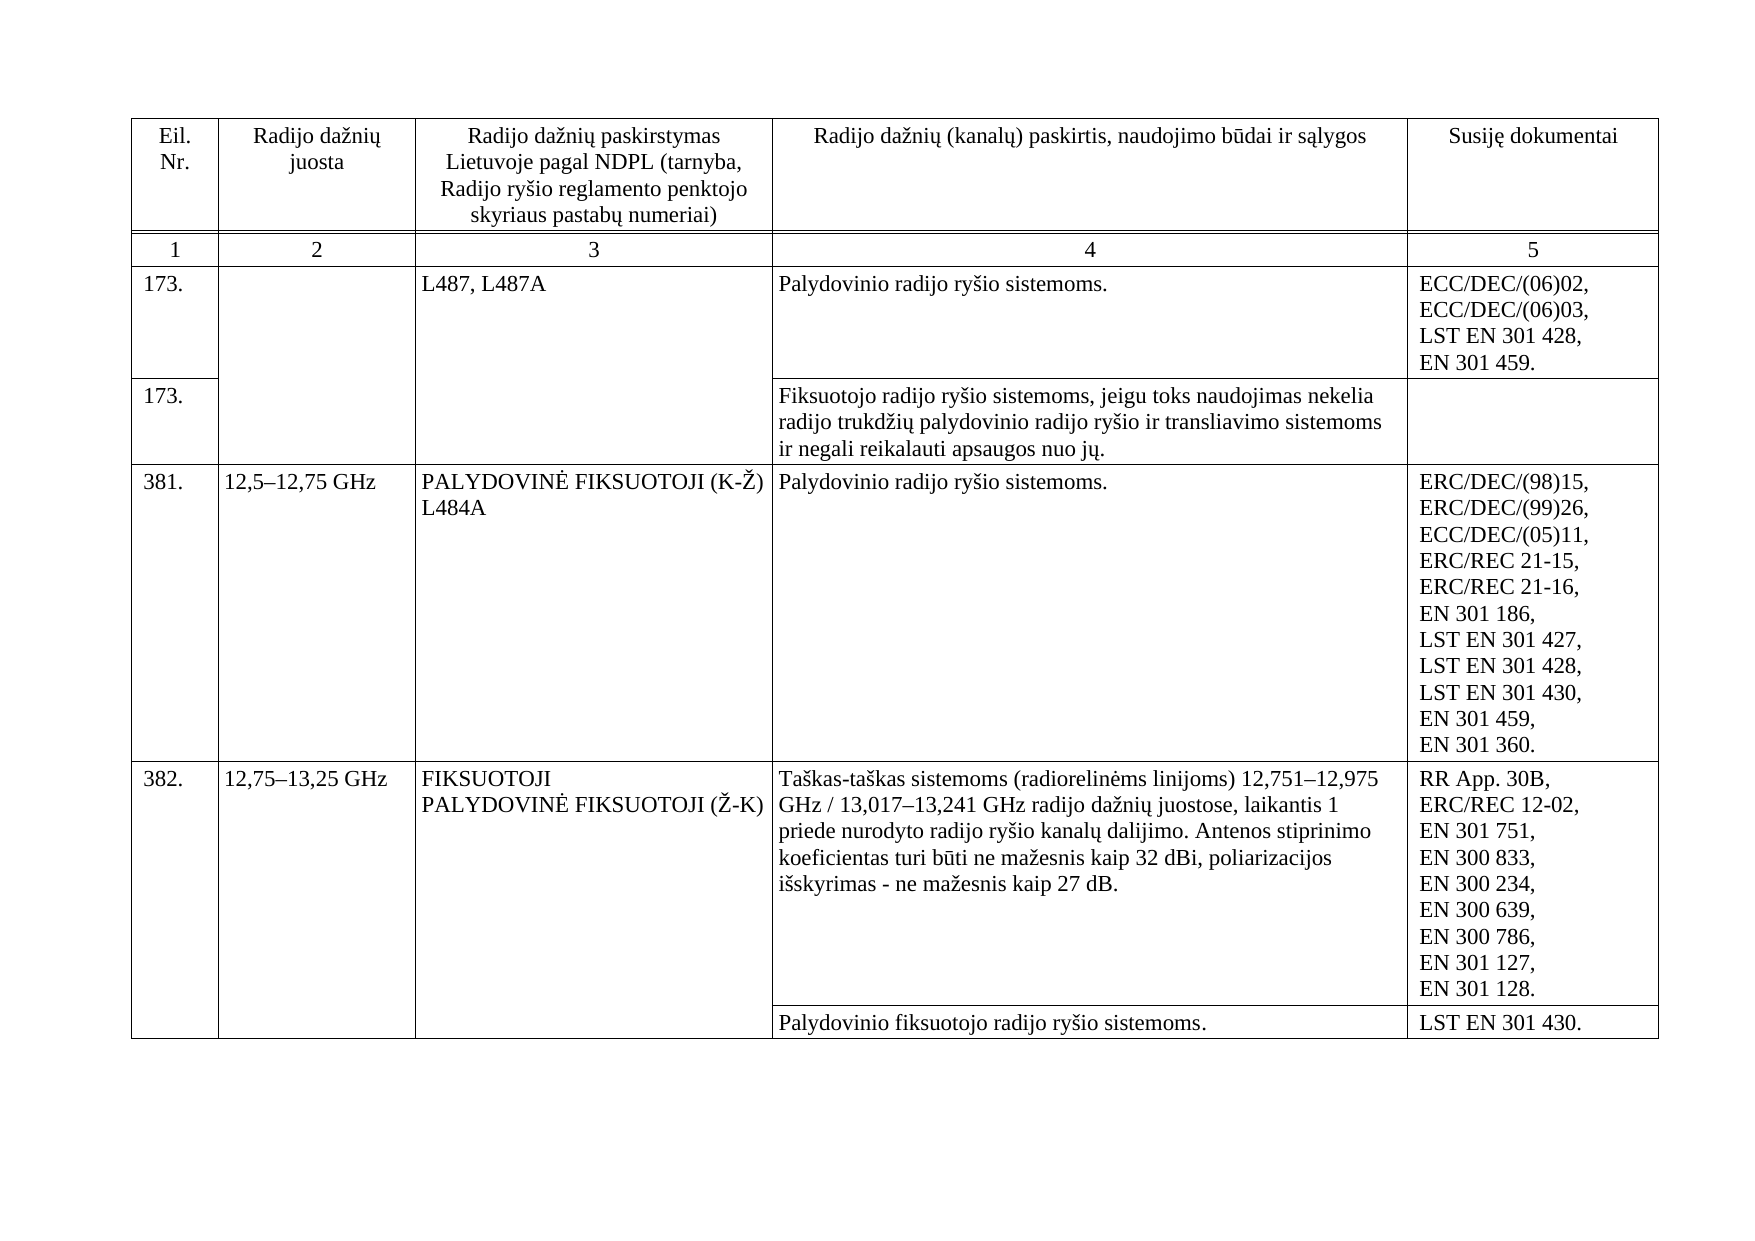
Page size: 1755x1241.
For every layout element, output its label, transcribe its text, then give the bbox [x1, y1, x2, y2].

table_cell 173. [132, 267, 218, 378]
table_cell 1 [132, 234, 218, 266]
table_cell 382. [132, 762, 218, 1038]
table_cell 2 [219, 234, 415, 266]
table_cell 12,5–12,75 GHz [219, 465, 415, 761]
table_cell ECC/DEC/(06)02, ECC/DEC/(06)03, LST EN 301 428, EN 301 459. [1408, 267, 1658, 378]
table_cell PALYDOVINĖ FIKSUOTOJI (K-Ž) L484A [416, 465, 772, 761]
table_cell L487, L487A [416, 267, 772, 464]
table_header Radijo dažnių (kanalų) paskirtis, naudojimo būdai ir sąlygos [773, 119, 1407, 230]
table_cell RR App. 30B, ERC/REC 12-02, EN 301 751, EN 300 833, EN 300 234, EN 300 639, EN 300 786, EN 301 127, EN 301 128. [1408, 762, 1658, 1005]
table_header Susiję dokumentai [1408, 119, 1658, 230]
table_cell 4 [773, 234, 1407, 266]
table_cell Palydovinio fiksuotojo radijo ryšio sistemoms. [773, 1006, 1407, 1038]
table_header Radijo dažnių paskirstymas Lietuvoje pagal NDPL (tarnyba, Radijo ryšio reglamento penktojo skyriaus pastabų numeriai) [416, 119, 772, 230]
table_cell ERC/DEC/(98)15, ERC/DEC/(99)26, ECC/DEC/(05)11, ERC/REC 21-15, ERC/REC 21-16, EN 301 186, LST EN 301 427, LST EN 301 428, LST EN 301 430, EN 301 459, EN 301 360. [1408, 465, 1658, 761]
table_cell [219, 267, 415, 464]
table_header Radijo dažnių juosta [219, 119, 415, 230]
table_cell Fiksuotojo radijo ryšio sistemoms, jeigu toks naudojimas nekelia radijo trukdžių palydovinio radijo ryšio ir transliavimo sistemoms ir negali reikalauti apsaugos nuo jų. [773, 379, 1407, 464]
table_cell Taškas-taškas sistemoms (radiorelinėms linijoms) 12,751–12,975 GHz / 13,017–13,241 GHz radijo dažnių juostose, laikantis 1 priede nurodyto radijo ryšio kanalų dalijimo. Antenos stiprinimo koeficientas turi būti ne mažesnis kaip 32 dBi, poliarizacijos išskyrimas - ne mažesnis kaip 27 dB. [773, 762, 1407, 1005]
table_cell 381. [132, 465, 218, 761]
table_cell 5 [1408, 234, 1658, 266]
table_cell Palydovinio radijo ryšio sistemoms. [773, 267, 1407, 378]
table_cell Palydovinio radijo ryšio sistemoms. [773, 465, 1407, 761]
table_cell [1408, 379, 1658, 464]
table_header Eil. Nr. [132, 119, 218, 230]
table_cell 173. [132, 379, 218, 464]
table_cell FIKSUOTOJI PALYDOVINĖ FIKSUOTOJI (Ž-K) [416, 762, 772, 1038]
table_cell 3 [416, 234, 772, 266]
table_cell 12,75–13,25 GHz [219, 762, 415, 1038]
table_cell LST EN 301 430. [1408, 1006, 1658, 1038]
